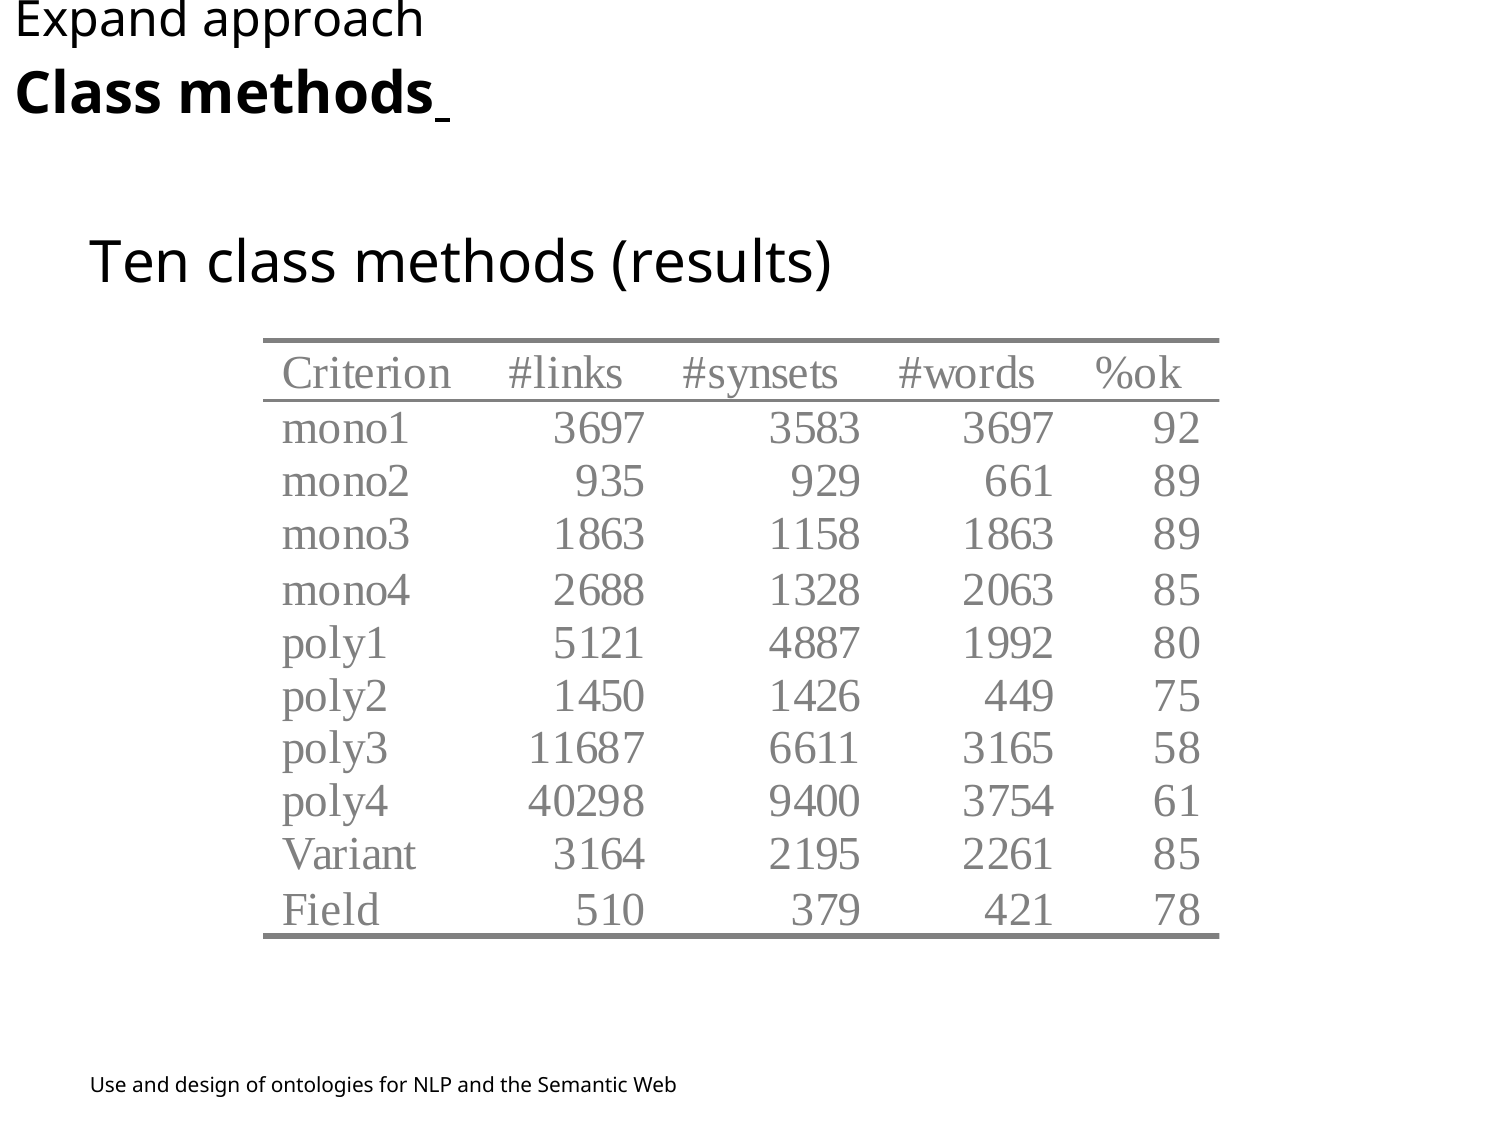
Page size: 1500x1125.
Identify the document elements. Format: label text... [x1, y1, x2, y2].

title Expand approach Class methods [0, 0, 1400, 138]
list Ten class methods (results) [75, 212, 1438, 1000]
